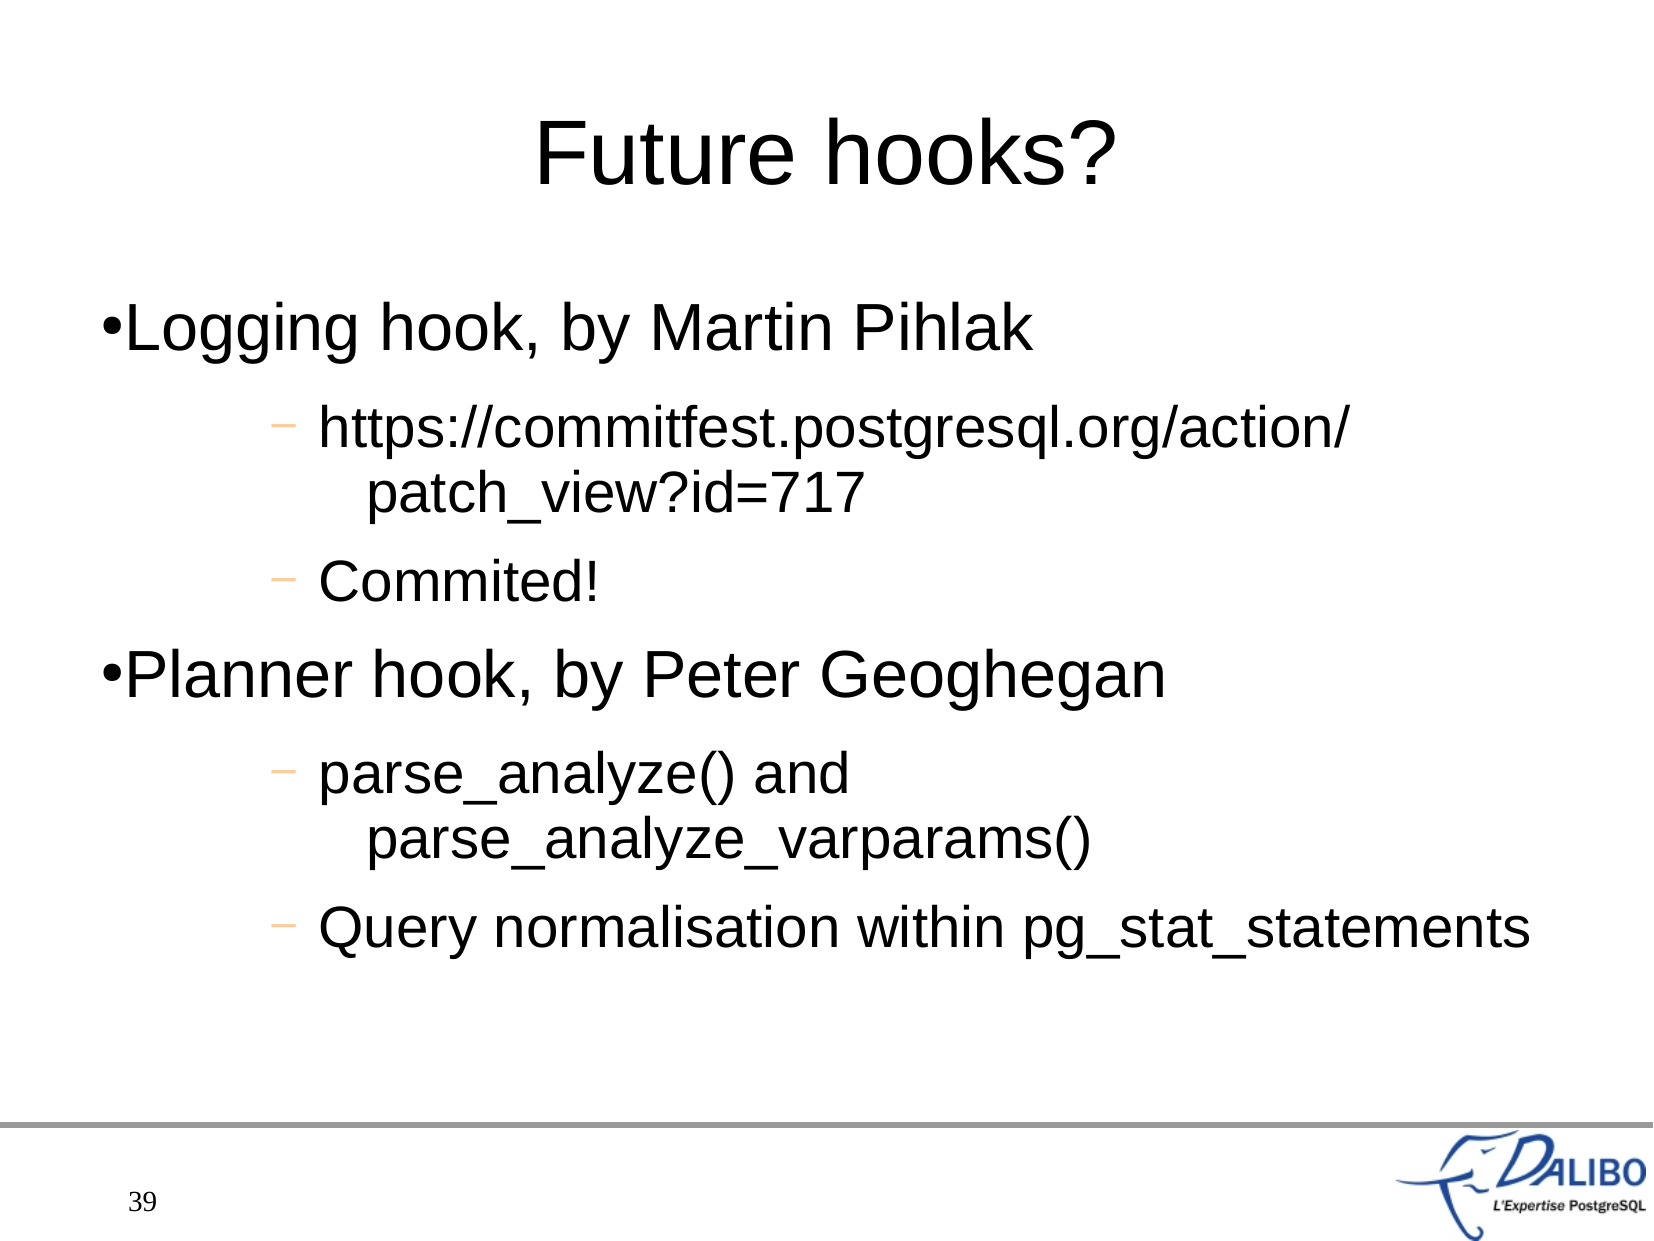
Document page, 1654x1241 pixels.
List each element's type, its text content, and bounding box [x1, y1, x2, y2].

picture [1395, 1130, 1646, 1241]
title Future hooks? [82, 49, 1571, 257]
list Logging hook, by Martin Pihlak https://commitfest.postgresql.org/action/patch_view?id=717 Commited! Planner hook, by Peter Geoghegan parse_analyze() and parse_analyze_varparams() Query normalisation within pg_stat_statements [82, 290, 1571, 1109]
